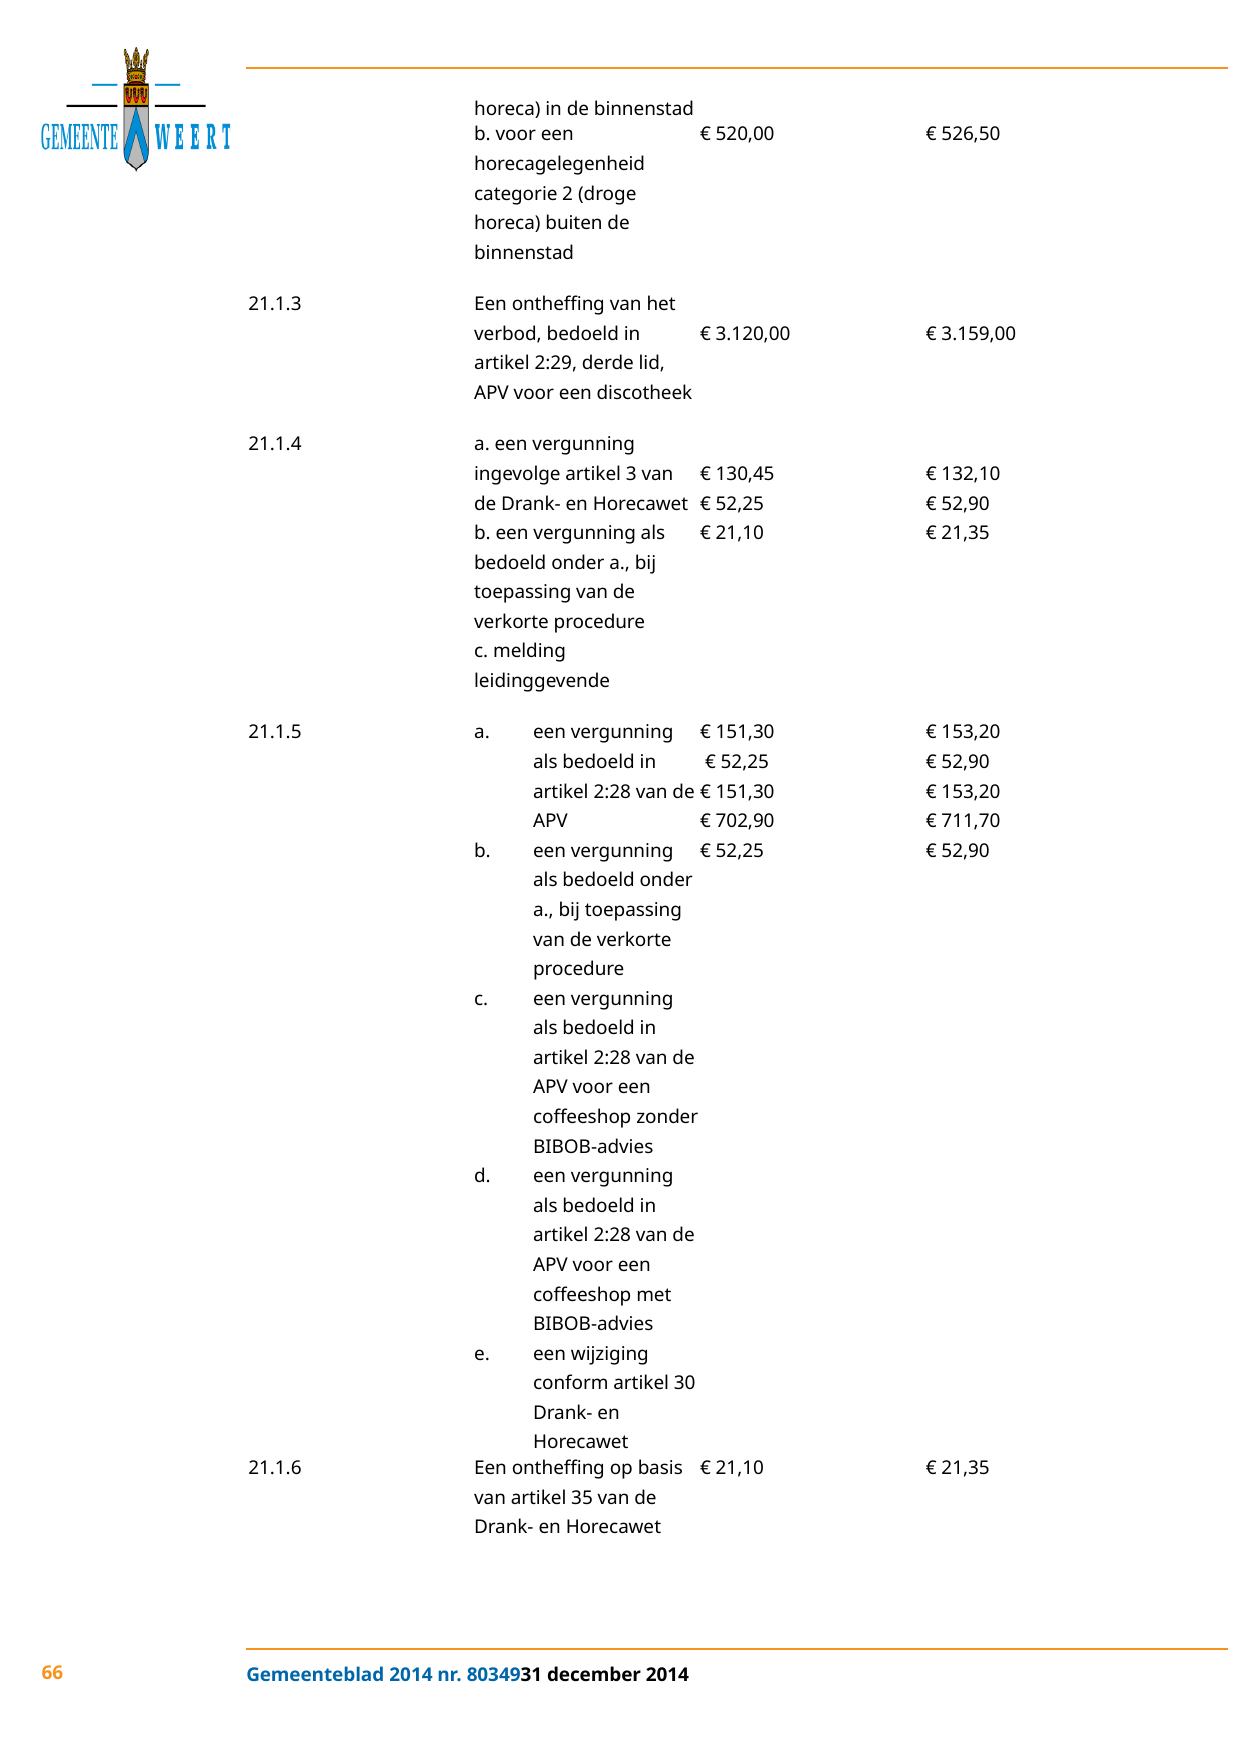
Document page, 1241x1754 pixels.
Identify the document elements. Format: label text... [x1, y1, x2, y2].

table_cell [700, 405, 926, 431]
table_cell [926, 405, 1152, 431]
table_cell [700, 693, 926, 719]
table_cell b. voor een horecagelegenheid categorie 2 (droge horeca) buiten de binnenstad [474, 121, 700, 264]
table_cell € 3.159,00 [926, 290, 1152, 405]
table_cell 21.1.4 [248, 431, 474, 693]
table_cell [248, 693, 474, 719]
table_cell € 3.120,00 [700, 290, 926, 405]
table_cell [474, 693, 700, 719]
table_cell [248, 95, 474, 121]
table_cell € 21,35 [926, 1454, 1152, 1539]
table_cell [248, 405, 474, 431]
table_cell [926, 693, 1152, 719]
table_cell [926, 265, 1152, 290]
picture [41, 47, 231, 172]
table_cell € 153,20 € 52,90 € 153,20 € 711,70 € 52,90 [926, 719, 1152, 1454]
table_cell [248, 121, 474, 264]
table_cell [926, 95, 1152, 121]
table_cell [700, 265, 926, 290]
table_cell [474, 265, 700, 290]
table_cell Een ontheffing van het verbod, bedoeld in artikel 2:29, derde lid, APV voor een discotheek [474, 290, 700, 405]
table_cell een vergunning als bedoeld in artikel 2:28 van de APV een vergunning als bedoeld onder a., bij toepassing van de verkorte procedure een vergunning als bedoeld in artikel 2:28 van de APV voor een coffeeshop zonder BIBOB-advies een vergunning als bedoeld in artikel 2:28 van de APV voor een coffeeshop met BIBOB-advies een wijziging conform artikel 30 Drank- en Horecawet [474, 719, 700, 1454]
table_cell € 526,50 [926, 121, 1152, 264]
table_cell 21.1.5 [248, 719, 474, 1454]
table_cell [474, 405, 700, 431]
table_cell horeca) in de binnenstad [474, 95, 700, 121]
table_cell € 151,30 € 52,25 € 151,30 € 702,90 € 52,25 [700, 719, 926, 1454]
table_cell [700, 95, 926, 121]
table_cell 21.1.6 [248, 1454, 474, 1539]
table_cell a. een vergunning ingevolge artikel 3 van de Drank- en Horecawet b. een vergunning als bedoeld onder a., bij toepassing van de verkorte procedure c. melding leidinggevende [474, 431, 700, 693]
table_cell [248, 265, 474, 290]
table_cell Een ontheffing op basis van artikel 35 van de Drank- en Horecawet [474, 1454, 700, 1539]
table_cell 21.1.3 [248, 290, 474, 405]
table_cell € 21,10 [700, 1454, 926, 1539]
table_cell € 520,00 [700, 121, 926, 264]
table_cell € 130,45 € 52,25 € 21,10 [700, 431, 926, 693]
table_cell € 132,10 € 52,90 € 21,35 [926, 431, 1152, 693]
